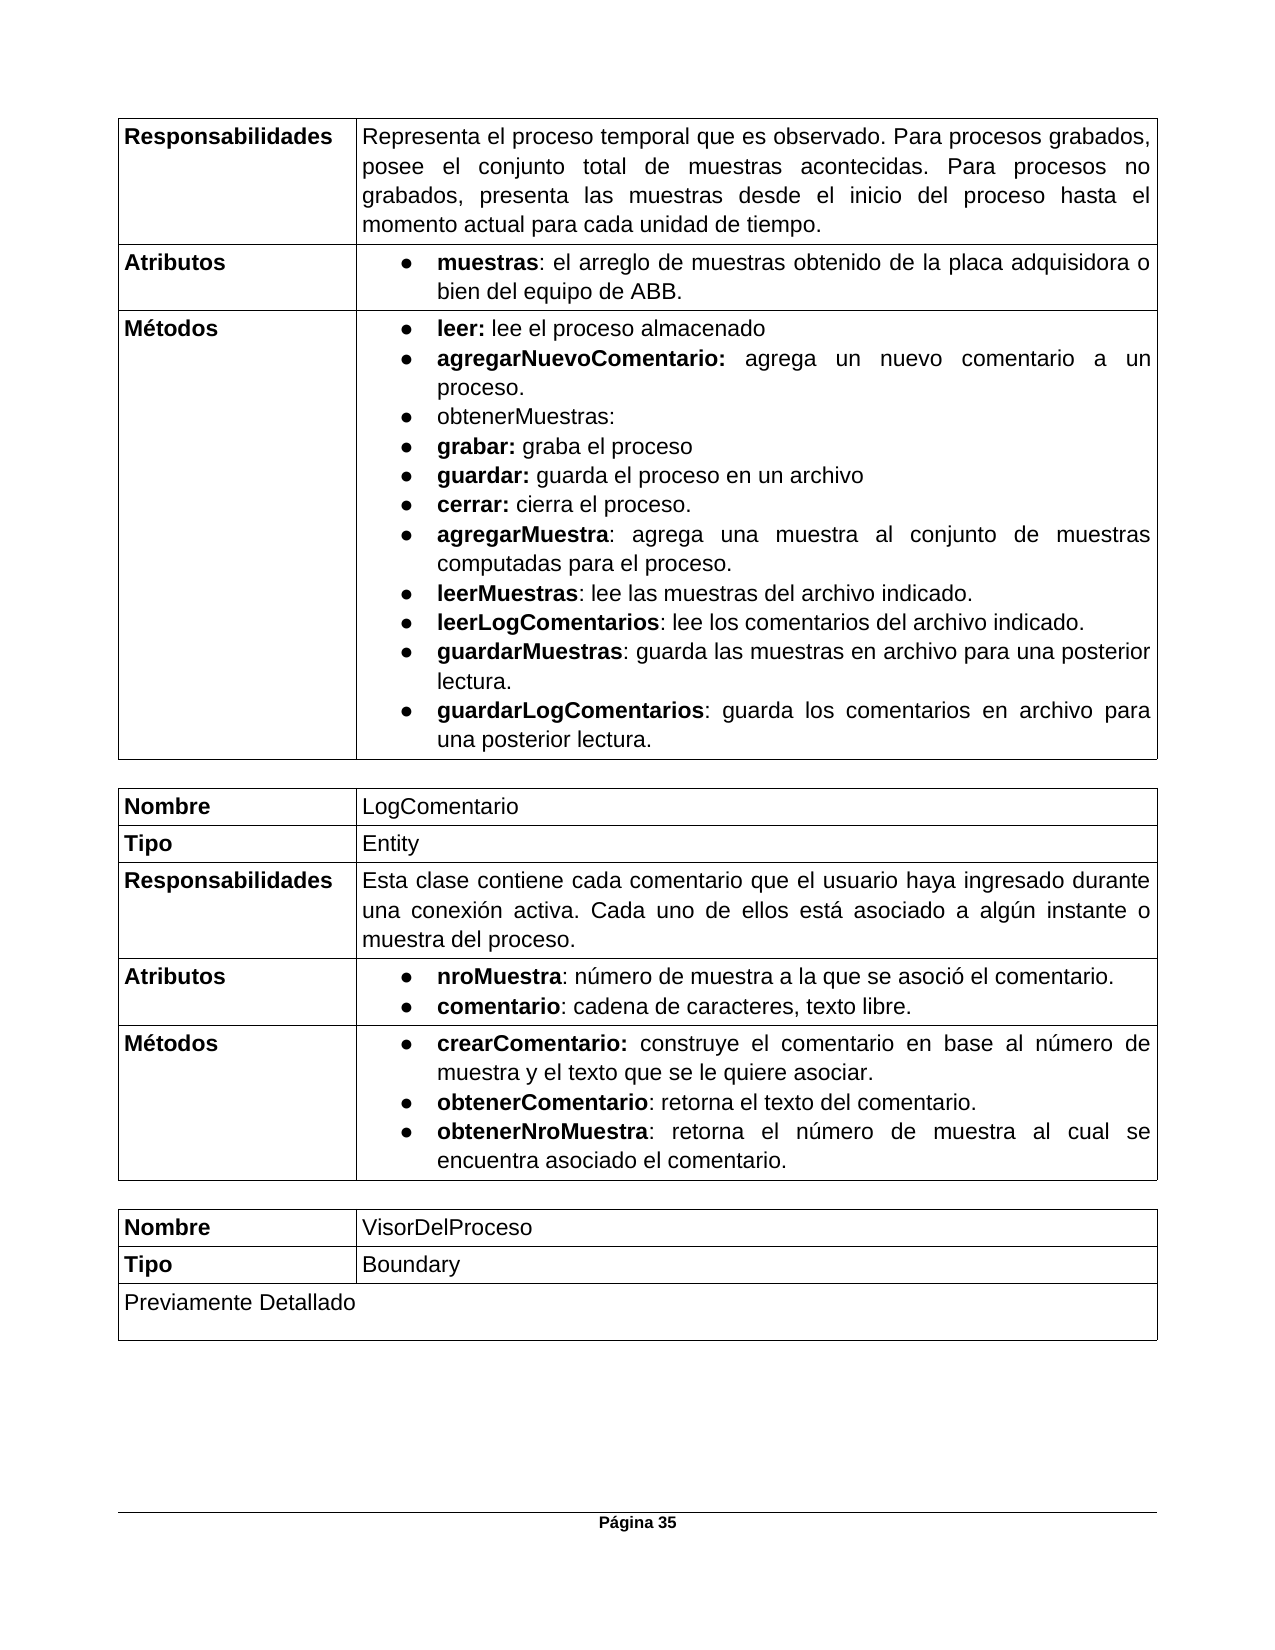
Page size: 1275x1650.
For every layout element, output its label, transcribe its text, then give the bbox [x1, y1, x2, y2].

table_cell Previamente Detallado [119, 1284, 1157, 1340]
table_cell Tipo [119, 826, 356, 862]
table_cell Responsabilidades [119, 863, 356, 958]
table_cell Métodos [119, 311, 356, 758]
table_header LogComentario [357, 789, 1157, 825]
table_cell Tipo [119, 1247, 356, 1283]
table_cell Atributos [119, 245, 356, 310]
table_cell Entity [357, 826, 1157, 862]
table_header VisorDelProceso [357, 1210, 1157, 1246]
table_cell Responsabilidades [119, 119, 356, 243]
table_header Nombre [119, 1210, 356, 1246]
table_cell Esta clase contiene cada comentario que el usuario haya ingresado durante una conexión activa. Cada uno de ellos está asociado a algún instante o muestra del proceso. [357, 863, 1157, 958]
table_cell leer: lee el proceso almacenado agregarNuevoComentario: agrega un nuevo comentario a un proceso. obtenerMuestras: grabar: graba el proceso guardar: guarda el proceso en un archivo cerrar: cierra el proceso. agregarMuestra: agrega una muestra al conjunto de muestras computadas para el proceso. leerMuestras: lee las muestras del archivo indicado. leerLogComentarios: lee los comentarios del archivo indicado. guardarMuestras: guarda las muestras en archivo para una posterior lectura. guardarLogComentarios: guarda los comentarios en archivo para una posterior lectura. [357, 311, 1157, 758]
table_cell Representa el proceso temporal que es observado. Para procesos grabados, posee el conjunto total de muestras acontecidas. Para procesos no grabados, presenta las muestras desde el inicio del proceso hasta el momento actual para cada unidad de tiempo. [357, 119, 1157, 243]
table_cell nroMuestra: número de muestra a la que se asoció el comentario. comentario: cadena de caracteres, texto libre. [357, 959, 1157, 1025]
table_header Nombre [119, 789, 356, 825]
table_cell Métodos [119, 1026, 356, 1179]
table_cell Boundary [357, 1247, 1157, 1283]
table_cell muestras: el arreglo de muestras obtenido de la placa adquisidora o bien del equipo de ABB. [357, 245, 1157, 310]
table_cell Atributos [119, 959, 356, 1025]
table_cell crearComentario: construye el comentario en base al número de muestra y el texto que se le quiere asociar. obtenerComentario: retorna el texto del comentario. obtenerNroMuestra: retorna el número de muestra al cual se encuentra asociado el comentario. [357, 1026, 1157, 1179]
